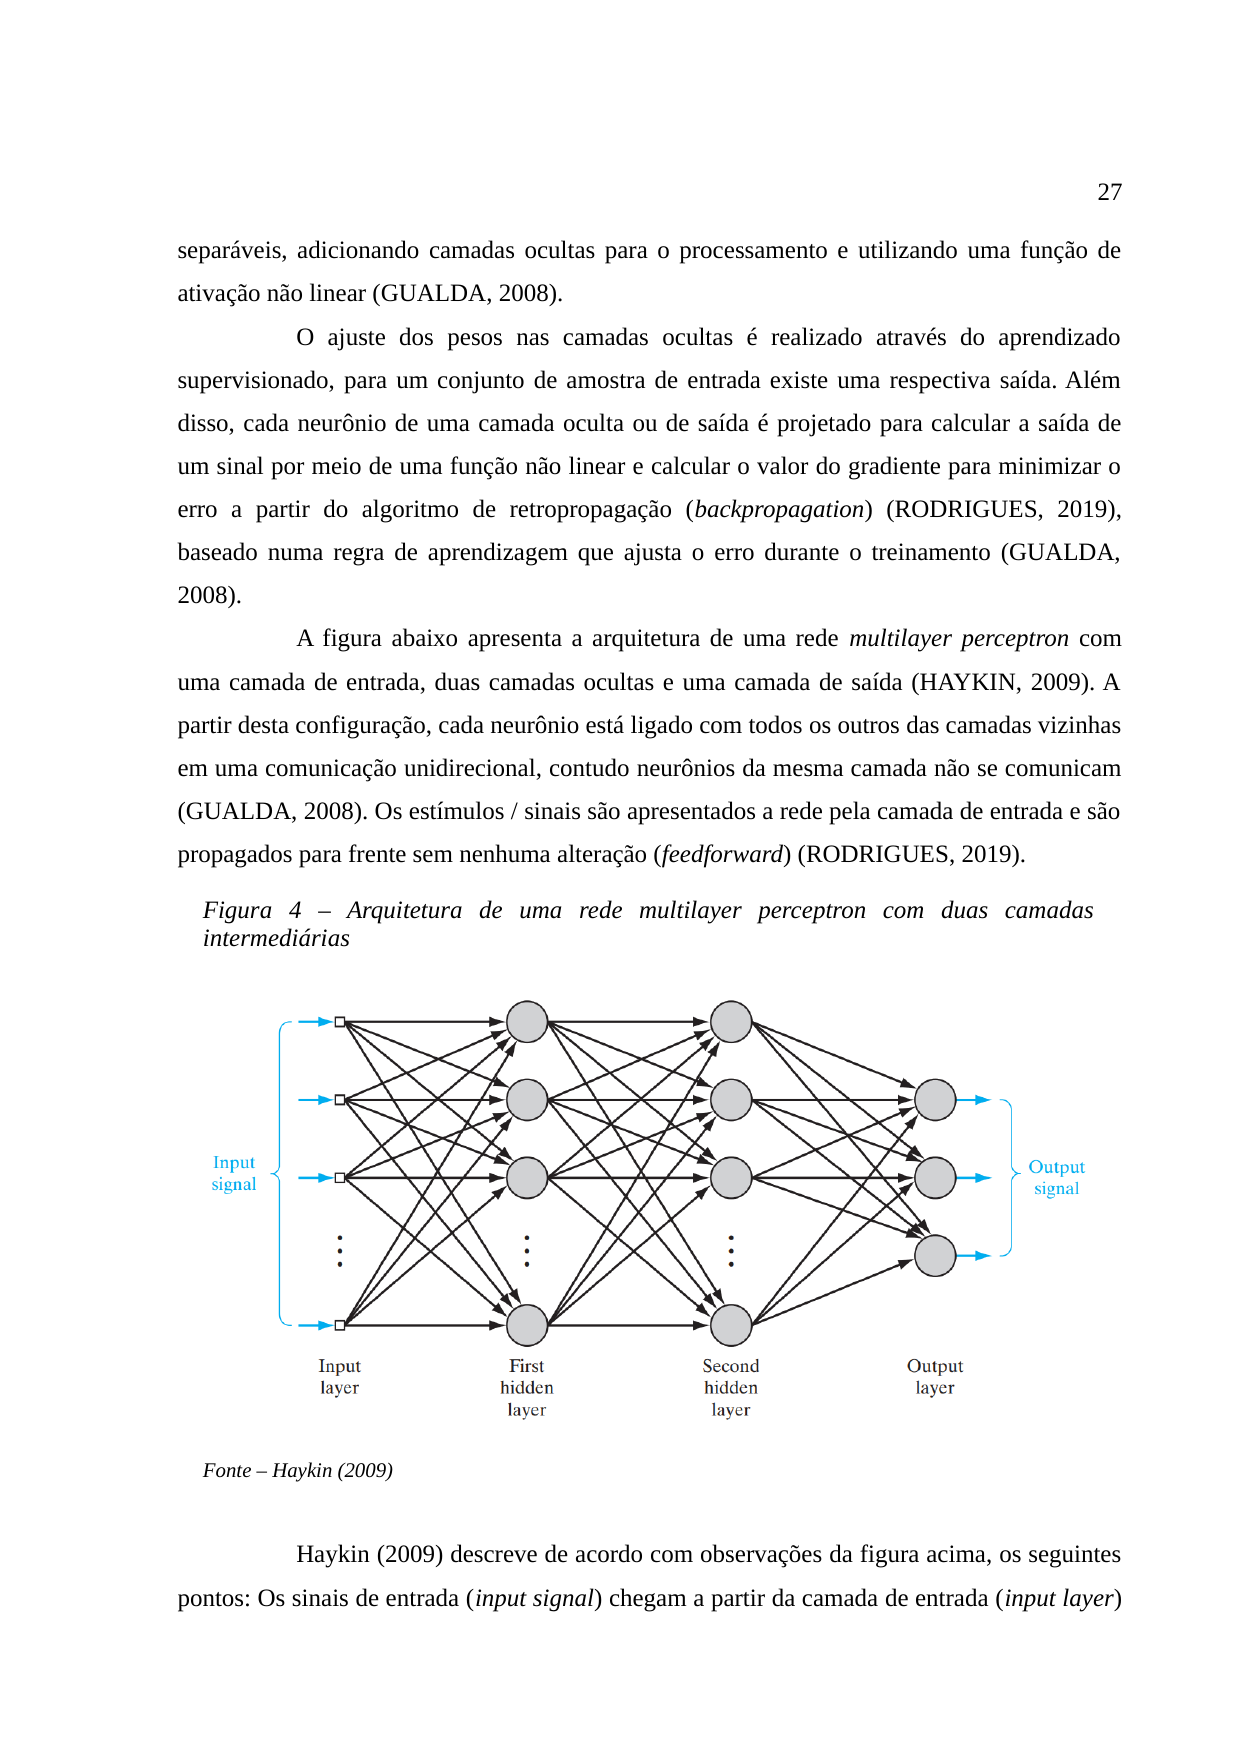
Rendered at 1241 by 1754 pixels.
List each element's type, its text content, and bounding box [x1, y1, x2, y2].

text Fonte – Haykin (2009) [203, 1433, 1097, 1482]
text separáveis, adicionando camadas ocultas para o processamento e utilizando uma função de ativação não linear (GUALDA, 2008). [177, 235, 1122, 307]
text Haykin (2009) descreve de acordo com observações da figura acima, os seguintes pontos: Os sinais de entrada (input signal) chegam a partir da camada de entrada (input layer) [177, 1539, 1122, 1611]
text O ajuste dos pesos nas camadas ocultas é realizado através do aprendizado supervisionado, para um conjunto de amostra de entrada existe uma respectiva saída. Além disso, cada neurônio de uma camada oculta ou de saída é projetado para calcular a saída de um sinal por meio de uma função não linear e calcular o valor do gradiente para minimizar o erro a partir do algoritmo de retropropagação (backpropagation) (RODRIGUES, 2019), baseado numa regra de aprendizagem que ajusta o erro durante o treinamento (GUALDA, 2008). [177, 322, 1122, 609]
text A figura abaixo apresenta a arquitetura de uma rede multilayer perceptron com uma camada de entrada, duas camadas ocultas e uma camada de saída (HAYKIN, 2009). A partir desta configuração, cada neurônio está ligado com todos os outros das camadas vizinhas em uma comunicação unidirecional, contudo neurônios da mesma camada não se comunicam (GUALDA, 2008). Os estímulos / sinais são apresentados a rede pela camada de entrada e são propagados para frente sem nenhuma alteração (feedforward) (RODRIGUES, 2019). [177, 623, 1122, 868]
picture [202, 977, 1097, 1433]
text Figura 4 – Arquitetura de uma rede multilayer perceptron com duas camadas intermediárias [203, 895, 1097, 952]
